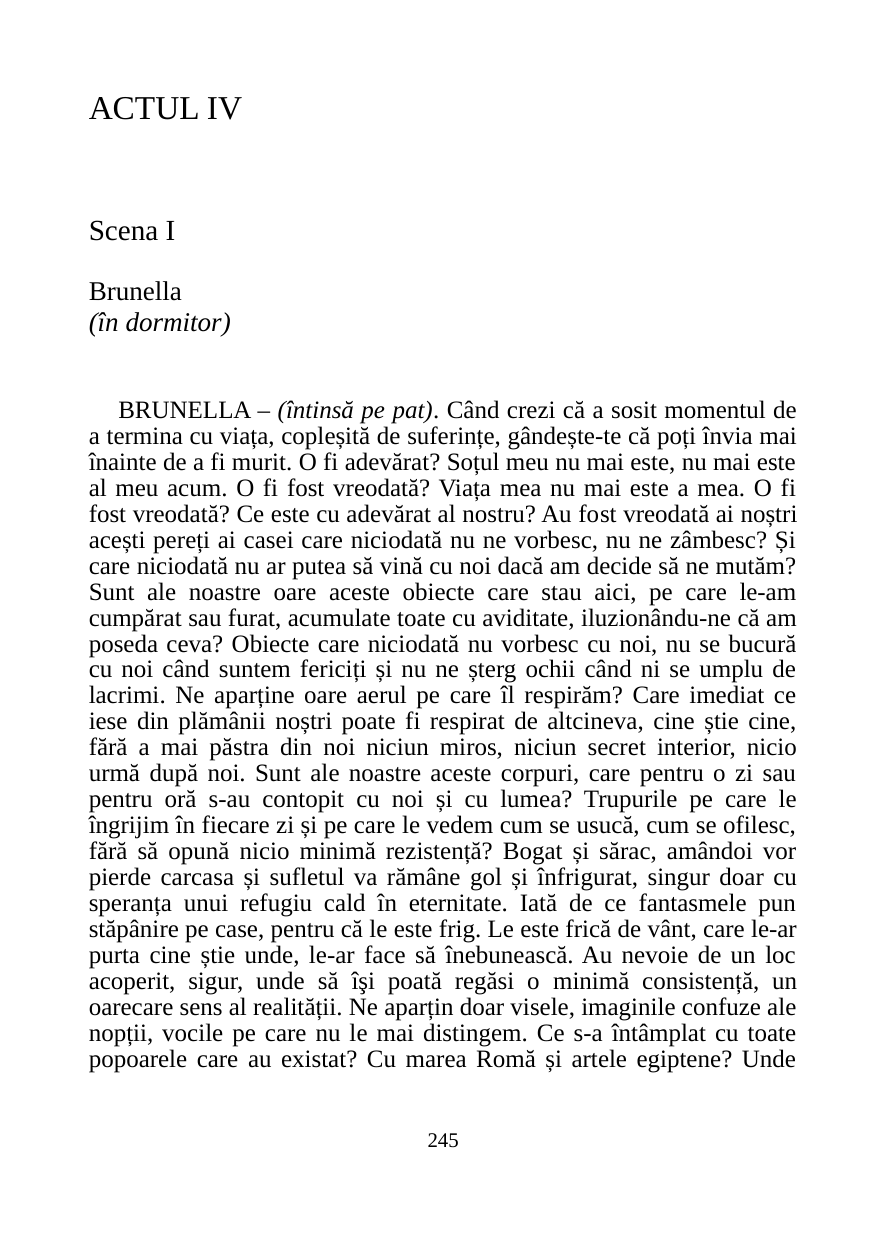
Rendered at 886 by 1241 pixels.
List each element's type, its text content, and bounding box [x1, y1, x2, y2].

text BRUNELLA – (întinsă pe pat). Când crezi că a sosit momentul de a termina cu viața, copleșită de suferințe, gândește-te că poți învia mai înainte de a fi murit. O fi adevărat? Soțul meu nu mai este, nu mai este al meu acum. O fi fost vreodată? Viața mea nu mai este a mea. O fi fost vreodată? Ce este cu adevărat al nostru? Au fost vreodată ai noștri acești pereți ai casei care niciodată nu ne vorbesc, nu ne zâmbesc? Și care niciodată nu ar putea să vină cu noi dacă am decide să ne mutăm? Sunt ale noastre oare aceste obiecte care stau aici, pe care le-am cumpărat sau furat, acumulate toate cu aviditate, iluzionându-ne că am poseda ceva? Obiecte care niciodată nu vorbesc cu noi, nu se bucură cu noi când suntem fericiți și nu ne șterg ochii când ni se umplu de lacrimi. Ne aparține oare aerul pe care îl respirăm? Care imediat ce iese din plămânii noștri poate fi respirat de altcineva, cine știe cine, fără a mai păstra din noi niciun miros, niciun secret interior, nicio urmă după noi. Sunt ale noastre aceste corpuri, care pentru o zi sau pentru oră s-au contopit cu noi și cu lumea? Trupurile pe care le îngrijim în fiecare zi și pe care le vedem cum se usucă, cum se ofilesc, fără să opună nicio minimă rezistență? Bogat și sărac, amândoi vor pierde carcasa și sufletul va rămâne gol și înfrigurat, singur doar cu speranța unui refugiu cald în eternitate. Iată de ce fantasmele pun stăpânire pe case, pentru că le este frig. Le este frică de vânt, care le-ar purta cine știe unde, le-ar face să înebunească. Au nevoie de un loc acoperit, sigur, unde să îşi poată regăsi o minimă consistență, un oarecare sens al realității. Ne aparțin doar visele, imaginile confuze ale nopții, vocile pe care nu le mai distingem. Ce s-a întâmplat cu toate popoarele care au existat? Cu marea Romă și artele egiptene? Unde [88, 395, 797, 1072]
text Brunella [88, 275, 797, 307]
subtitle ACTUL IV [88, 88, 797, 127]
text (în dormitor) [88, 307, 797, 338]
text Scena I [88, 213, 797, 247]
